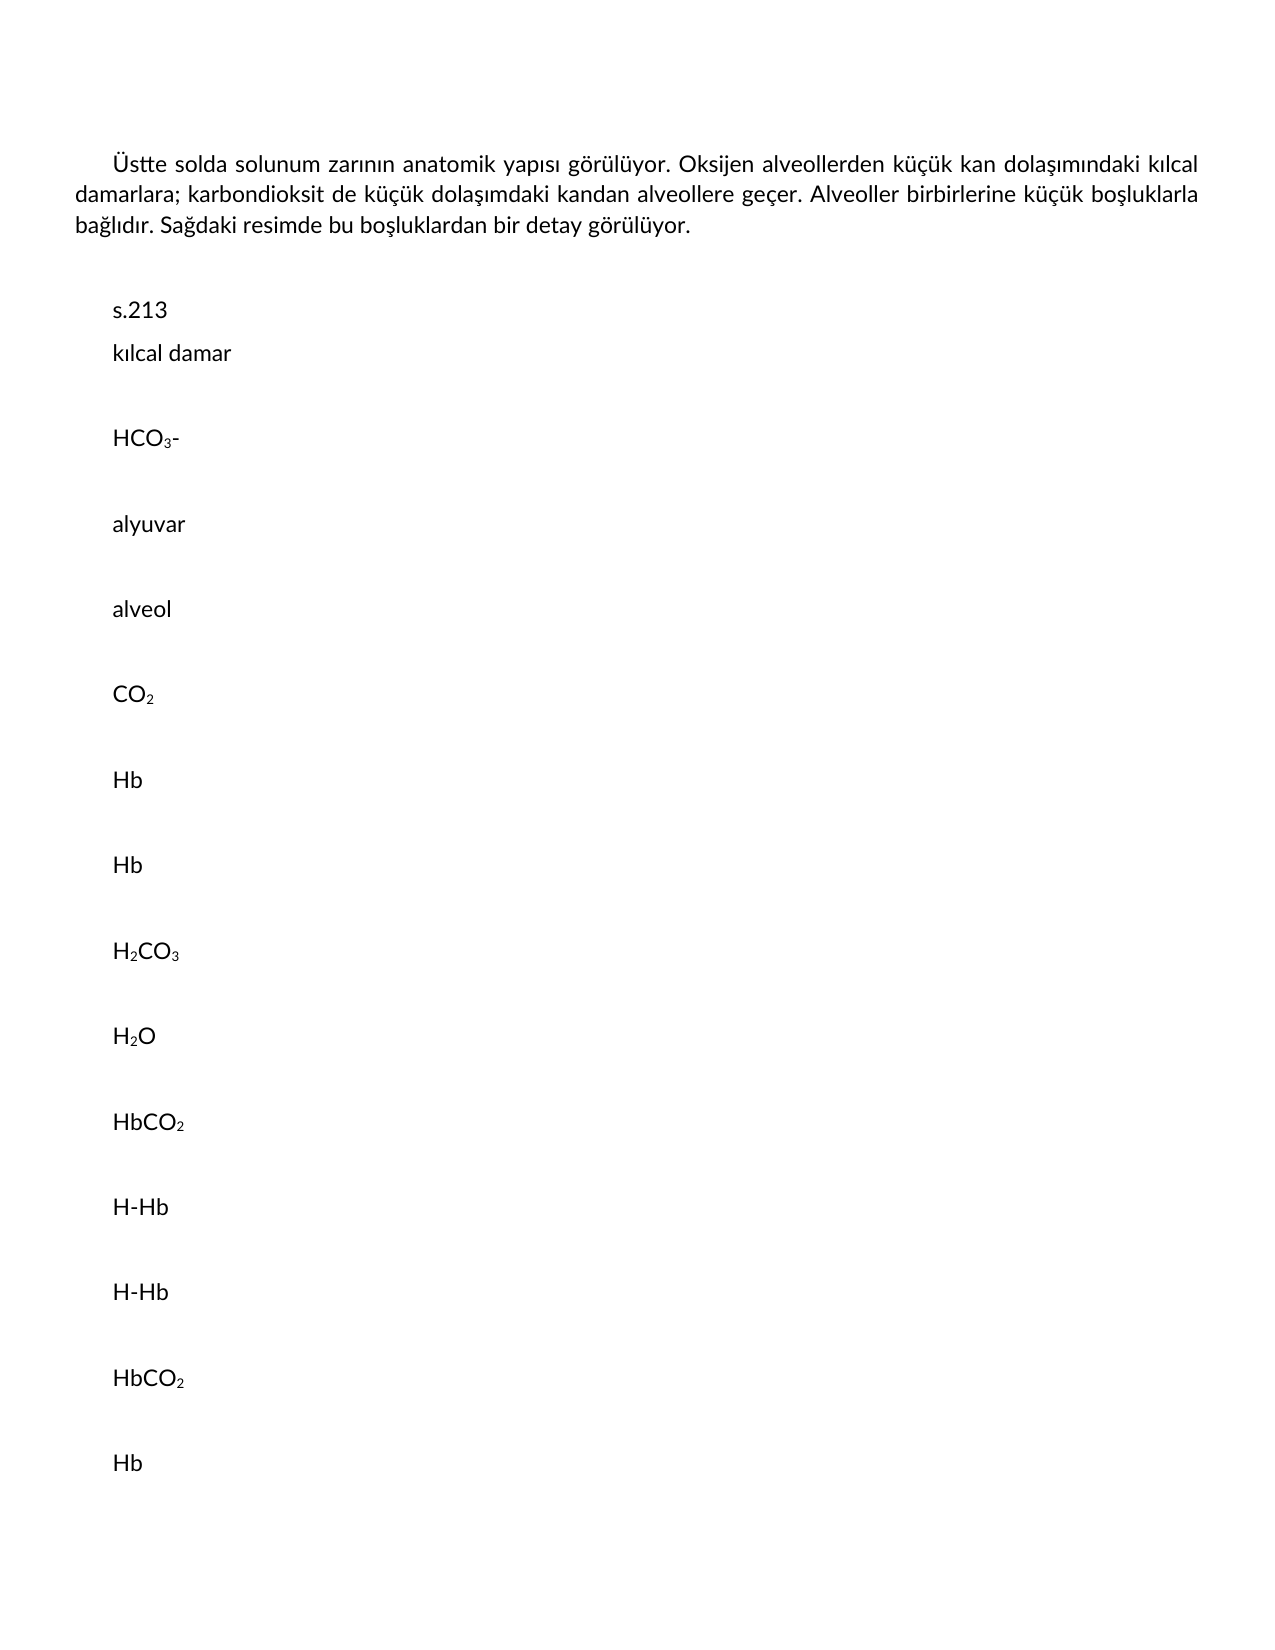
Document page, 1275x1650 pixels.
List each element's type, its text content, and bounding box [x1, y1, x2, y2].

text alyuvar [75, 509, 1200, 537]
text CO2 [75, 680, 1200, 708]
text Hb [75, 766, 1200, 793]
text HbCO2 [75, 1363, 1200, 1391]
text HCO3- [75, 424, 1200, 451]
text H2CO3 [75, 936, 1200, 964]
text kılcal damar [75, 338, 1200, 366]
text H-Hb [75, 1193, 1200, 1220]
text H2O [75, 1022, 1200, 1049]
text Hb [75, 851, 1200, 878]
text H-Hb [75, 1278, 1200, 1306]
text alveol [75, 595, 1200, 622]
text HbCO2 [75, 1107, 1200, 1135]
text s.213 [75, 296, 1200, 323]
text Hb [75, 1449, 1200, 1476]
text Üstte solda solunum zarının anatomik yapısı görülüyor. Oksijen alveollerden küçük kan dolaşımındaki kılcal damarlara; karbondioksit de küçük dolaşımdaki kandan alveollere geçer. Alveoller birbirlerine küçük boşluklarla bağlıdır. Sağdaki resimde bu boşluklardan bir detay görülüyor. [75, 150, 1200, 238]
